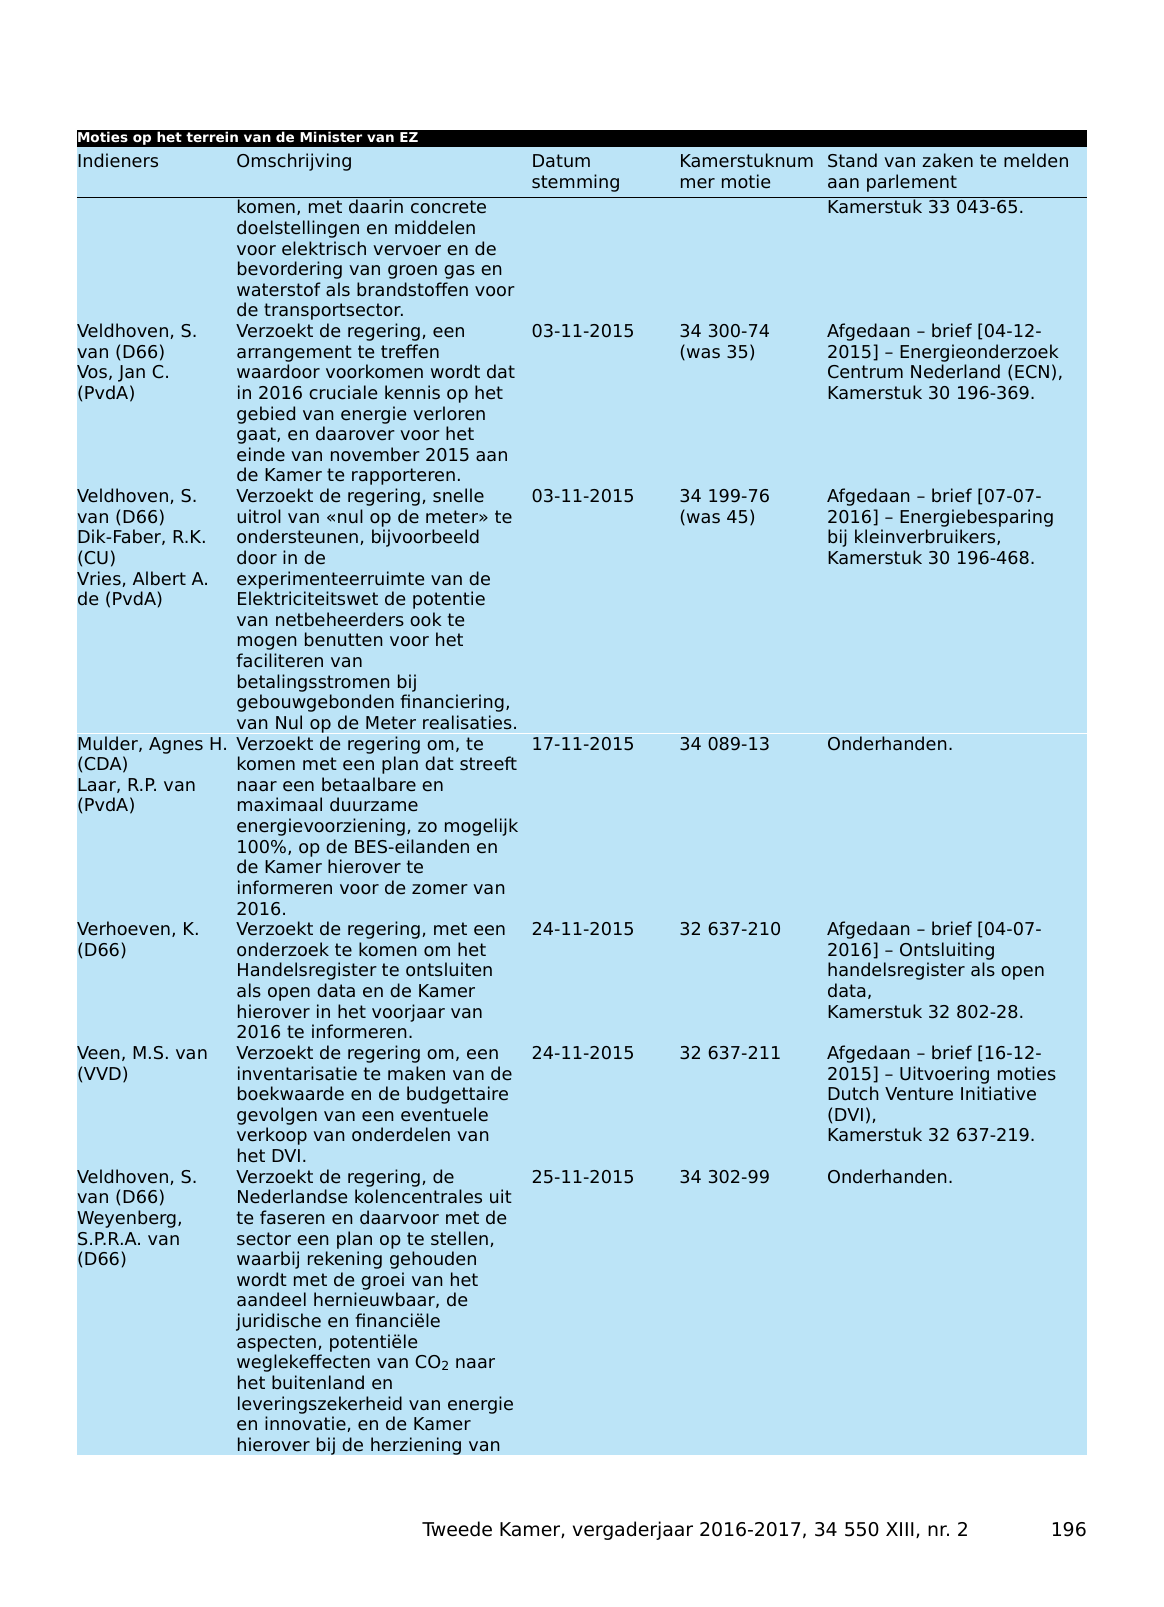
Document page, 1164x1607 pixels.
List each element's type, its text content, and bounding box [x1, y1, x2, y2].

table_cell Verhoeven, K. (D66) [77, 919, 230, 1043]
table_cell 17-11-2015 [526, 734, 673, 919]
table_cell Stand van zaken te melden aan parlement [821, 147, 1087, 197]
table_cell Afgedaan – brief [04-07-2016] – Ontsluiting handelsregister als open data, Kamerstuk 32 802-28. [821, 919, 1087, 1043]
table_cell Omschrijving [230, 147, 526, 197]
table_cell Afgedaan – brief [07-07-2016] – Energiebesparing bij kleinverbruikers, Kamerstuk 30 196-468. [821, 486, 1087, 733]
table_cell [673, 198, 821, 321]
table_cell 34 089-13 [673, 734, 821, 919]
table_cell Kamerstuk 33 043-65. [821, 198, 1087, 321]
table_cell 24-11-2015 [526, 1043, 673, 1167]
table_cell 34 199-76 (was 45) [673, 486, 821, 733]
table_cell Veldhoven, S. van (D66) Weyenberg, S.P.R.A. van (D66) [77, 1167, 230, 1455]
table_cell Afgedaan – brief [04-12-2015] – Energieonderzoek Centrum Nederland (ECN), Kamerstuk 30 196-369. [821, 321, 1087, 486]
table_cell [526, 198, 673, 321]
table_cell [77, 198, 230, 321]
table_cell 34 302-99 [673, 1167, 821, 1455]
table_cell Onderhanden. [821, 734, 1087, 919]
table_cell 32 637-210 [673, 919, 821, 1043]
table_cell Veldhoven, S. van (D66) Vos, Jan C. (PvdA) [77, 321, 230, 486]
table_cell Verzoekt de regering om, een inventarisatie te maken van de boekwaarde en de budgettaire gevolgen van een eventuele verkoop van onderdelen van het DVI. [230, 1043, 526, 1167]
table_cell Verzoekt de regering, snelle uitrol van «nul op de meter» te ondersteunen, bijvoorbeeld door in de experimenteerruimte van de Elektriciteitswet de potentie van netbeheerders ook te mogen benutten voor het faciliteren van betalingsstromen bij gebouwgebonden financiering, van Nul op de Meter realisaties. [230, 486, 526, 733]
table_cell Veen, M.S. van (VVD) [77, 1043, 230, 1167]
table_header Moties op het terrein van de Minister van EZ [77, 130, 1087, 146]
table_cell Indieners [77, 147, 230, 197]
table_cell Veldhoven, S. van (D66) Dik-Faber, R.K. (CU) Vries, Albert A. de (PvdA) [77, 486, 230, 733]
table_cell 32 637-211 [673, 1043, 821, 1167]
table_cell Verzoekt de regering om, te komen met een plan dat streeft naar een betaalbare en maximaal duurzame energievoorziening, zo mogelijk 100%, op de BES-eilanden en de Kamer hierover te informeren voor de zomer van 2016. [230, 734, 526, 919]
table_cell Mulder, Agnes H. (CDA) Laar, R.P. van (PvdA) [77, 734, 230, 919]
table_cell Kamerstuknummer motie [673, 147, 821, 197]
table_cell Verzoekt de regering, met een onderzoek te komen om het Handelsregister te ontsluiten als open data en de Kamer hierover in het voorjaar van 2016 te informeren. [230, 919, 526, 1043]
table_cell 34 300-74 (was 35) [673, 321, 821, 486]
table_cell 03-11-2015 [526, 321, 673, 486]
table_cell Onderhanden. [821, 1167, 1087, 1455]
table_cell Verzoekt de regering, een arrangement te treffen waardoor voorkomen wordt dat in 2016 cruciale kennis op het gebied van energie verloren gaat, en daarover voor het einde van november 2015 aan de Kamer te rapporteren. [230, 321, 526, 486]
table_cell Afgedaan – brief [16-12-2015] – Uitvoering moties Dutch Venture Initiative (DVI), Kamerstuk 32 637-219. [821, 1043, 1087, 1167]
table_cell komen, met daarin concrete doelstellingen en middelen voor elektrisch vervoer en de bevordering van groen gas en waterstof als brandstoffen voor de transportsector. [230, 198, 526, 321]
table_cell 24-11-2015 [526, 919, 673, 1043]
table_cell Datum stemming [526, 147, 673, 197]
table_cell Verzoekt de regering, de Nederlandse kolencentrales uit te faseren en daarvoor met de sector een plan op te stellen, waarbij rekening gehouden wordt met de groei van het aandeel hernieuwbaar, de juridische en financiële aspecten, potentiële weglekeffecten van CO2 naar het buitenland en leveringszekerheid van energie en innovatie, en de Kamer hierover bij de herziening van [230, 1167, 526, 1455]
table_cell 25-11-2015 [526, 1167, 673, 1455]
table_cell 03-11-2015 [526, 486, 673, 733]
